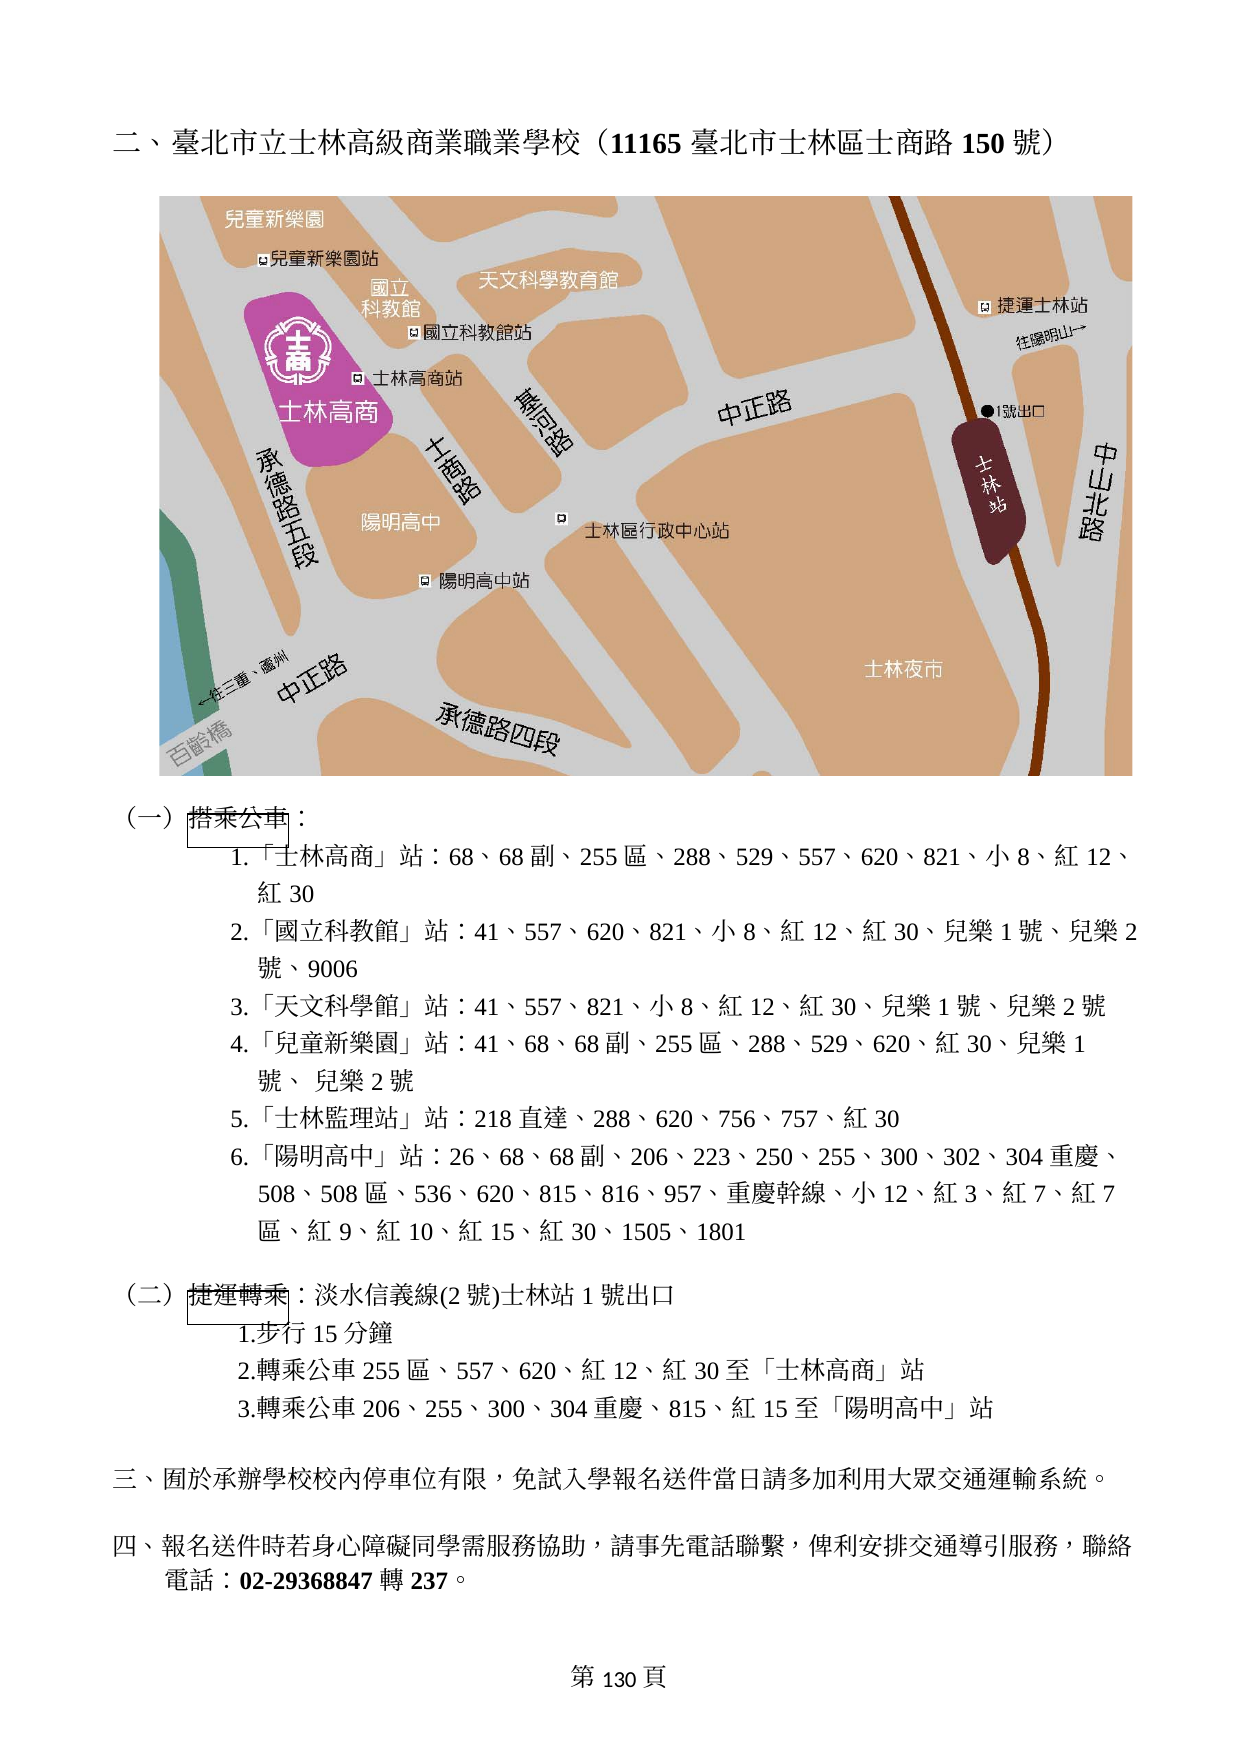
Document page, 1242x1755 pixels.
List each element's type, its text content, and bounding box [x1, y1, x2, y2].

text （一）搭乘公車： [112, 799, 1144, 835]
text （二）捷運轉乘：淡水信義線(2 號)士林站 1 號出口 [112, 1276, 1144, 1312]
text 3.轉乘公車 206、255、300、304 重慶、815、紅 15 至「陽明高中」站 [237, 1387, 1144, 1424]
text 5.「士林監理站」站：218 直達、288、620、756、757、紅 30 [230, 1098, 1144, 1135]
text 三、囿於承辦學校校內停車位有限，免試入學報名送件當日請多加利用大眾交通運輸系統。 四、報名送件時若身心障礙同學需服務協助，請事先電話聯繫，俾利安排交通導引服務，聯絡 [112, 1429, 1139, 1562]
text 6.「陽明高中」站：26、68、68 副、206、223、250、255、300、302、304 重慶、 [230, 1135, 1144, 1172]
text 3.「天文科學館」站：41、557、821、小 8、紅 12、紅 30、兒樂 1 號、兒樂 2 號 [230, 985, 1144, 1022]
text 區、紅 9、紅 10、紅 15、紅 30、1505、1801 [258, 1210, 1144, 1247]
text 1.步行 15 分鐘 [237, 1312, 1144, 1349]
text 2.「國立科教館」站：41、557、620、821、小 8、紅 12、紅 30、兒樂 1 號、兒樂 2 [230, 910, 1144, 947]
text 508、508 區、536、620、815、816、957、重慶幹線、小 12、紅 3、紅 7、紅 7 [258, 1172, 1144, 1210]
text 電話：02-29368847 轉 237。 [158, 1562, 478, 1596]
text 二、臺北市立士林高級商業職業學校（11165 臺北市士林區士商路 150 號） [112, 121, 1144, 162]
text 1.「士林高商」站：68、68 副、255 區、288、529、557、620、821、小 8、紅 12、 紅 30 [230, 835, 1139, 910]
text 號、9006 [258, 947, 1144, 985]
text 4.「兒童新樂園」站：41、68、68 副、255 區、288、529、620、紅 30、兒樂 1 號、 兒樂 2 號 [230, 1023, 1139, 1098]
text 2.轉乘公車 255 區、557、620、紅 12、紅 30 至「士林高商」站 [237, 1349, 1144, 1387]
